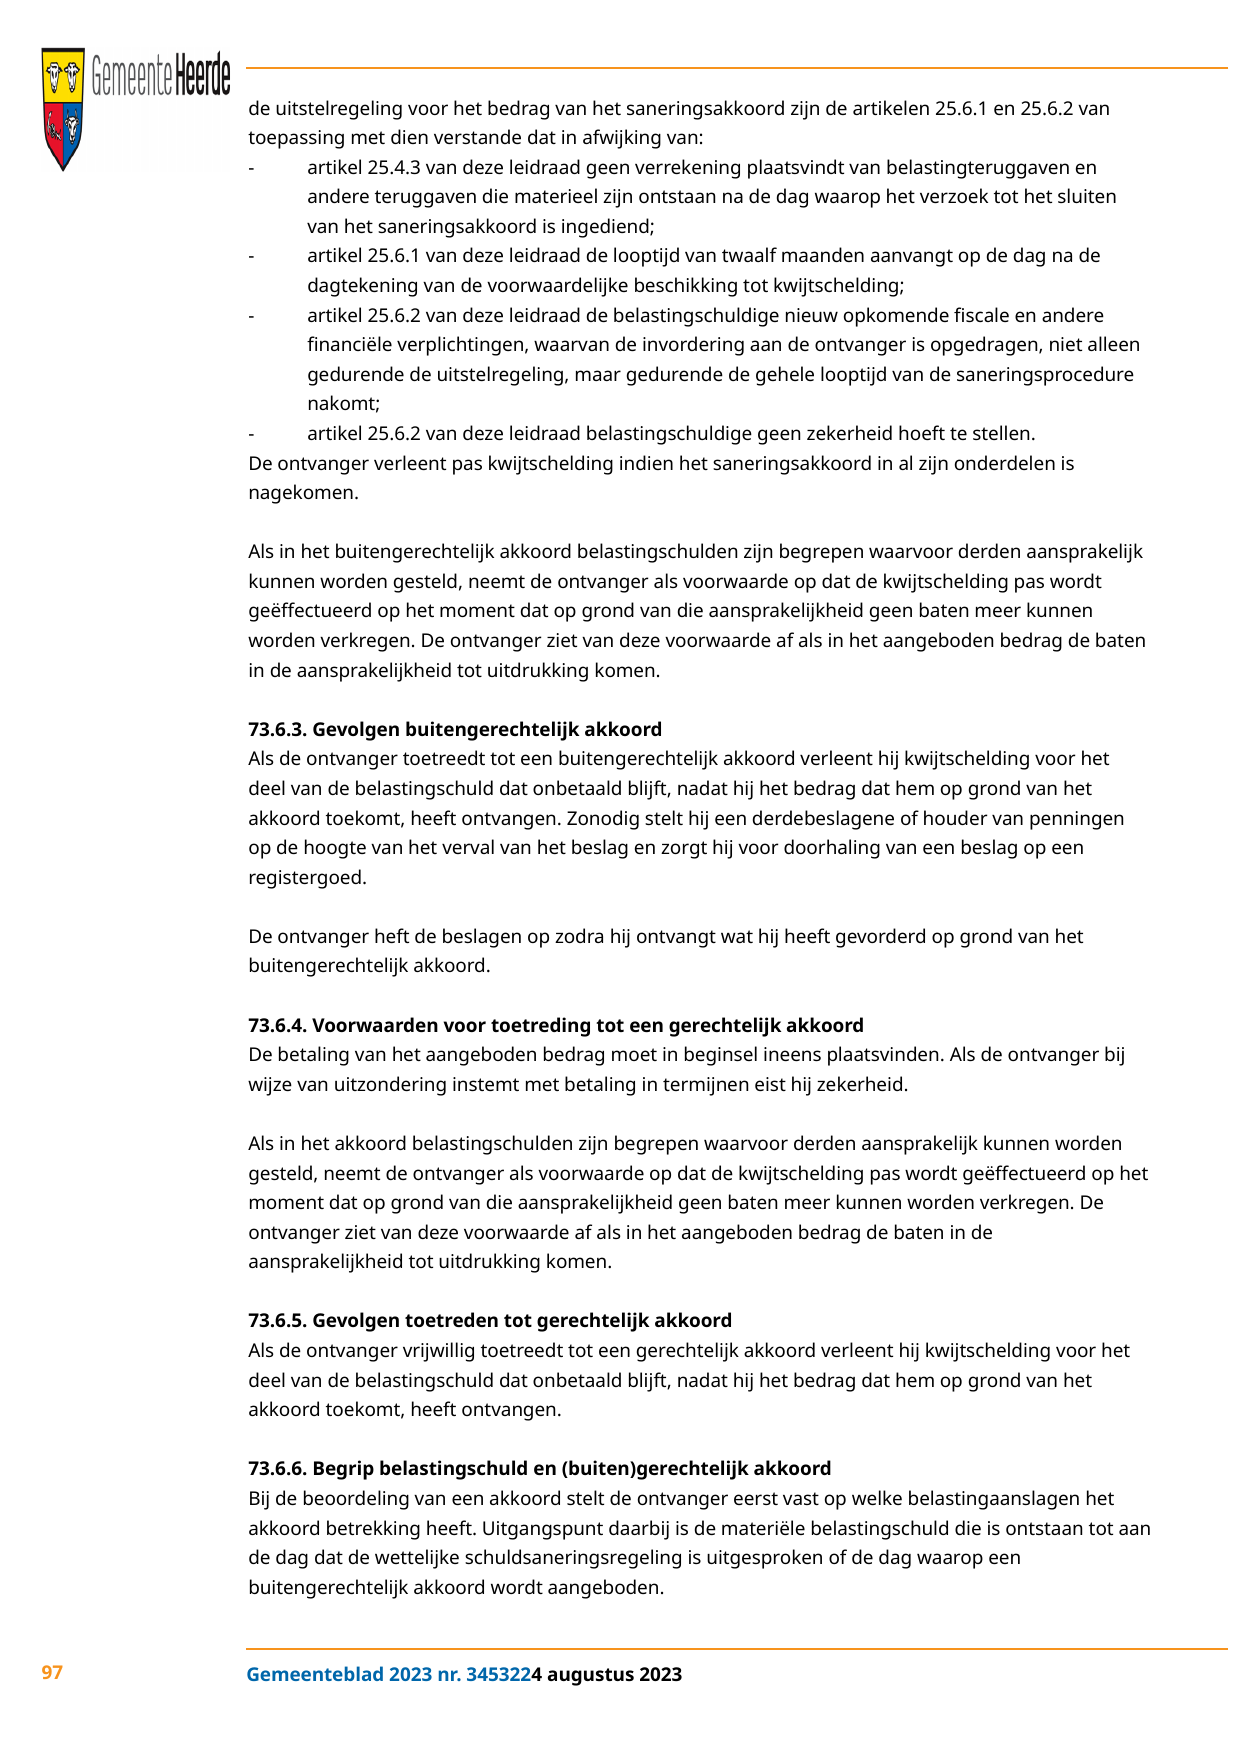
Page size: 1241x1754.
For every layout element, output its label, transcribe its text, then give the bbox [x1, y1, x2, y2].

text 73.6.5. Gevolgen toetreden tot gerechtelijk akkoord [248, 1308, 1152, 1333]
text Als de ontvanger vrijwillig toetreedt tot een gerechtelijk akkoord verleent hij kwijtschelding voor het deel van de belastingschuld dat onbetaald blijft, nadat hij het bedrag dat hem op grond van het akkoord toekomt, heeft ontvangen. [248, 1337, 1152, 1422]
text Als de ontvanger toetreedt tot een buitengerechtelijk akkoord verleent hij kwijtschelding voor het deel van de belastingschuld dat onbetaald blijft, nadat hij het bedrag dat hem op grond van het akkoord toekomt, heeft ontvangen. Zonodig stelt hij een derdebeslagene of houder van penningen op de hoogte van het verval van het beslag en zorgt hij voor doorhaling van een beslag op een registergoed. [248, 746, 1152, 890]
list artikel 25.6.2 van deze leidraad belastingschuldige geen zekerheid hoeft te stellen. [248, 420, 1152, 446]
text Als in het akkoord belastingschulden zijn begrepen waarvoor derden aansprakelijk kunnen worden gesteld, neemt de ontvanger als voorwaarde op dat de kwijtschelding pas wordt geëffectueerd op het moment dat op grond van die aansprakelijkheid geen baten meer kunnen worden verkregen. De ontvanger ziet van deze voorwaarde af als in het aangeboden bedrag de baten in de aansprakelijkheid tot uitdrukking komen. [248, 1130, 1152, 1274]
list artikel 25.6.2 van deze leidraad de belastingschuldige nieuw opkomende fiscale en andere financiële verplichtingen, waarvan de invordering aan de ontvanger is opgedragen, niet alleen gedurende de uitstelregeling, maar gedurende de gehele looptijd van de saneringsprocedure nakomt; [248, 302, 1152, 416]
list artikel 25.4.3 van deze leidraad geen verrekening plaatsvindt van belastingteruggaven en andere teruggaven die materieel zijn ontstaan na de dag waarop het verzoek tot het sluiten van het saneringsakkoord is ingediend; [248, 154, 1152, 239]
text Als in het buitengerechtelijk akkoord belastingschulden zijn begrepen waarvoor derden aansprakelijk kunnen worden gesteld, neemt de ontvanger als voorwaarde op dat de kwijtschelding pas wordt geëffectueerd op het moment dat op grond van die aansprakelijkheid geen baten meer kunnen worden verkregen. De ontvanger ziet van deze voorwaarde af als in het aangeboden bedrag de baten in de aansprakelijkheid tot uitdrukking komen. [248, 538, 1152, 683]
text 73.6.3. Gevolgen buitengerechtelijk akkoord [248, 716, 1152, 742]
text De ontvanger verleent pas kwijtschelding indien het saneringsakkoord in al zijn onderdelen is nagekomen. [248, 450, 1152, 505]
text De betaling van het aangeboden bedrag moet in beginsel ineens plaatsvinden. Als de ontvanger bij wijze van uitzondering instemt met betaling in termijnen eist hij zekerheid. [248, 1041, 1152, 1097]
text De ontvanger heft de beslagen op zodra hij ontvangt wat hij heeft gevorderd op grond van het buitengerechtelijk akkoord. [248, 923, 1152, 978]
text 73.6.6. Begrip belastingschuld en (buiten)gerechtelijk akkoord [248, 1456, 1152, 1481]
text Bij de beoordeling van een akkoord stelt de ontvanger eerst vast op welke belastingaanslagen het akkoord betrekking heeft. Uitgangspunt daarbij is de materiële belastingschuld die is ontstaan tot aan de dag dat de wettelijke schuldsaneringsregeling is uitgesproken of de dag waarop een buitengerechtelijk akkoord wordt aangeboden. [248, 1485, 1152, 1600]
picture [41, 47, 231, 172]
text 73.6.4. Voorwaarden voor toetreding tot een gerechtelijk akkoord [248, 1012, 1152, 1038]
text de uitstelregeling voor het bedrag van het saneringsakkoord zijn de artikelen 25.6.1 en 25.6.2 van toepassing met dien verstande dat in afwijking van: [248, 95, 1152, 150]
list artikel 25.6.1 van deze leidraad de looptijd van twaalf maanden aanvangt op de dag na de dagtekening van de voorwaardelijke beschikking tot kwijtschelding; [248, 243, 1152, 298]
